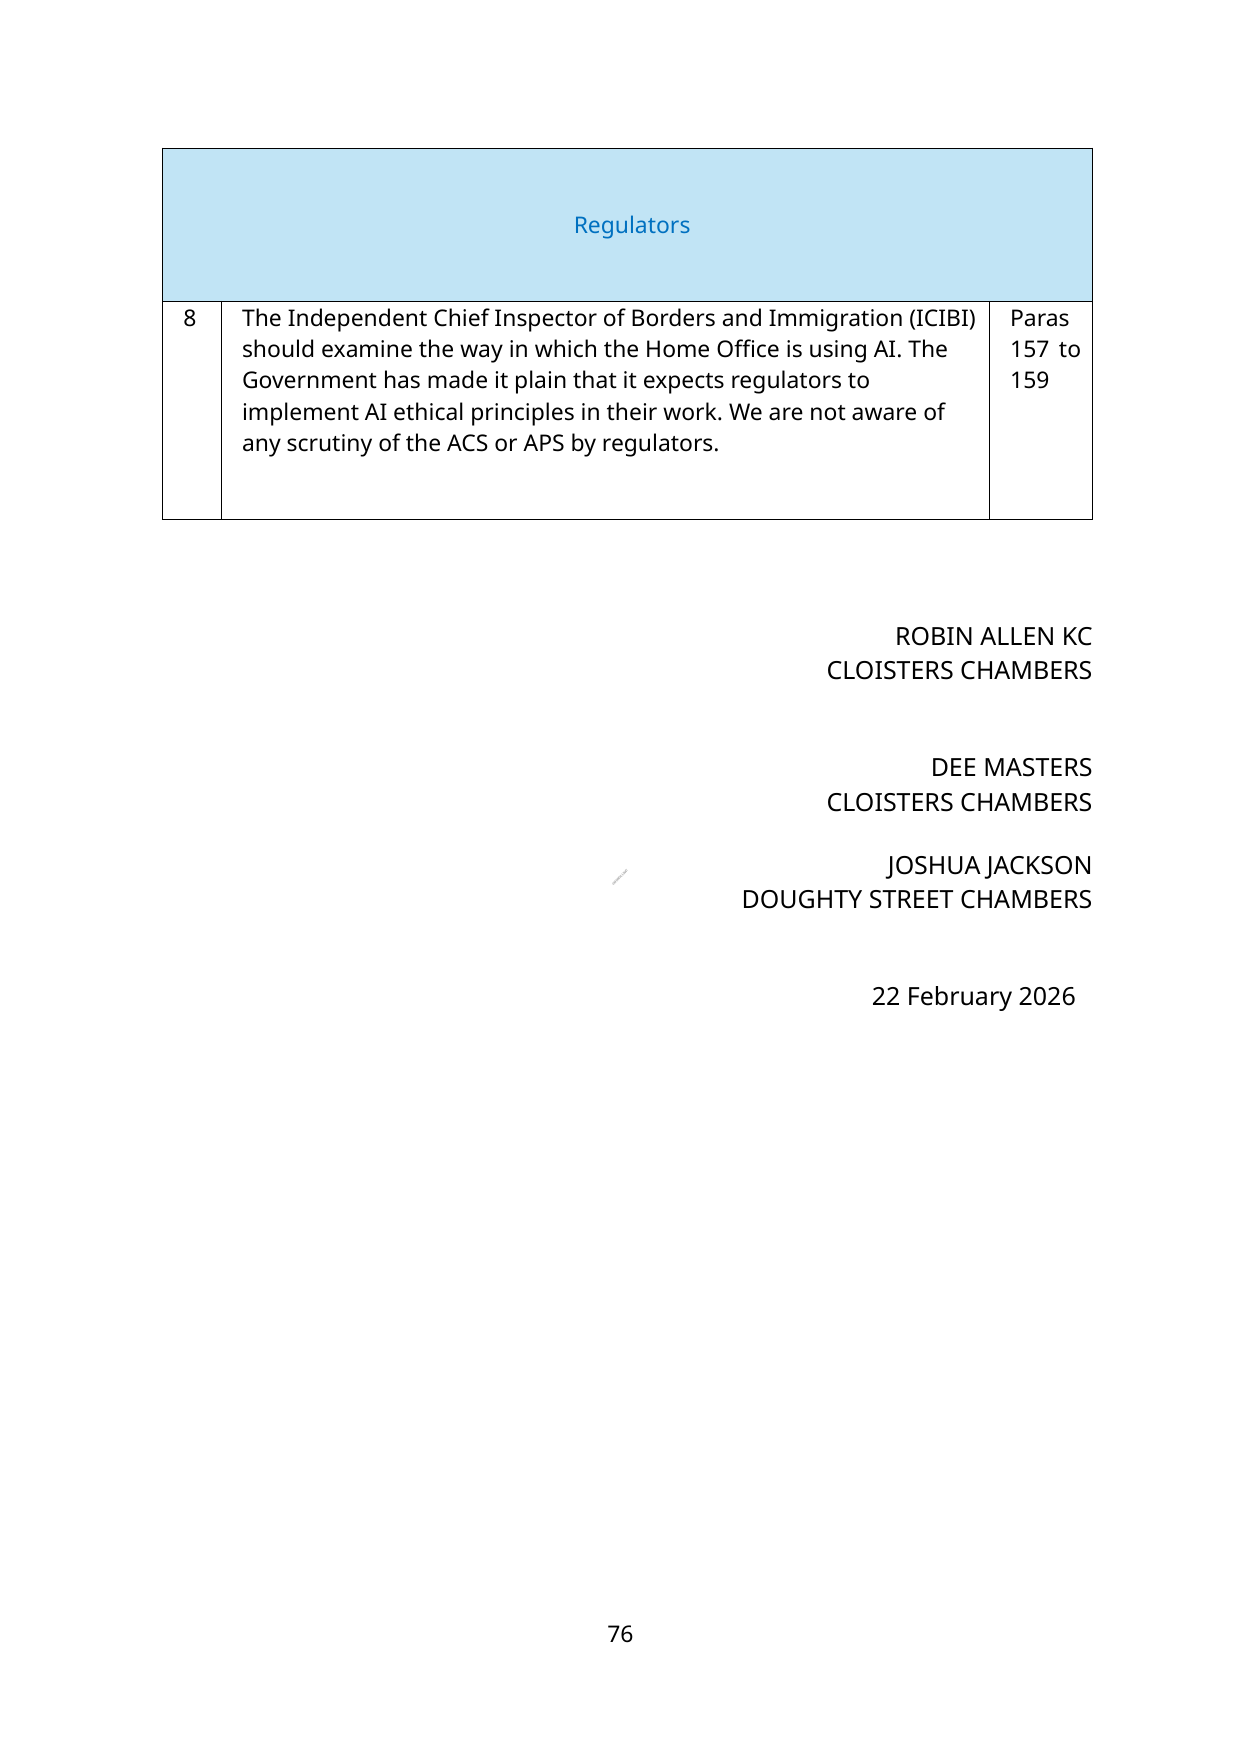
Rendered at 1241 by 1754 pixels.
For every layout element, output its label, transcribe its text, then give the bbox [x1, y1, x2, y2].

text CLOISTERS CHAMBERS [148, 653, 1092, 687]
text DEE MASTERS CLOISTERS CHAMBERS [148, 750, 1092, 818]
table_header Regulators [163, 149, 1092, 301]
table_header 22 February 2026 [148, 916, 1087, 1076]
table_cell The Independent Chief Inspector of Borders and Immigration (ICIBI) should examine the way in which the Home Office is using AI. The Government has made it plain that it expects regulators to implement AI ethical principles in their work. We are not aware of any scrutiny of the ACS or APS by regulators. [222, 302, 989, 518]
text DOUGHTY STREET CHAMBERS [148, 881, 1092, 916]
table_cell 8 [163, 302, 221, 518]
table_cell Paras 157 to 159 [990, 302, 1092, 518]
text ROBIN ALLEN KC [148, 619, 1092, 653]
text JOSHUA JACKSON [148, 847, 1092, 881]
